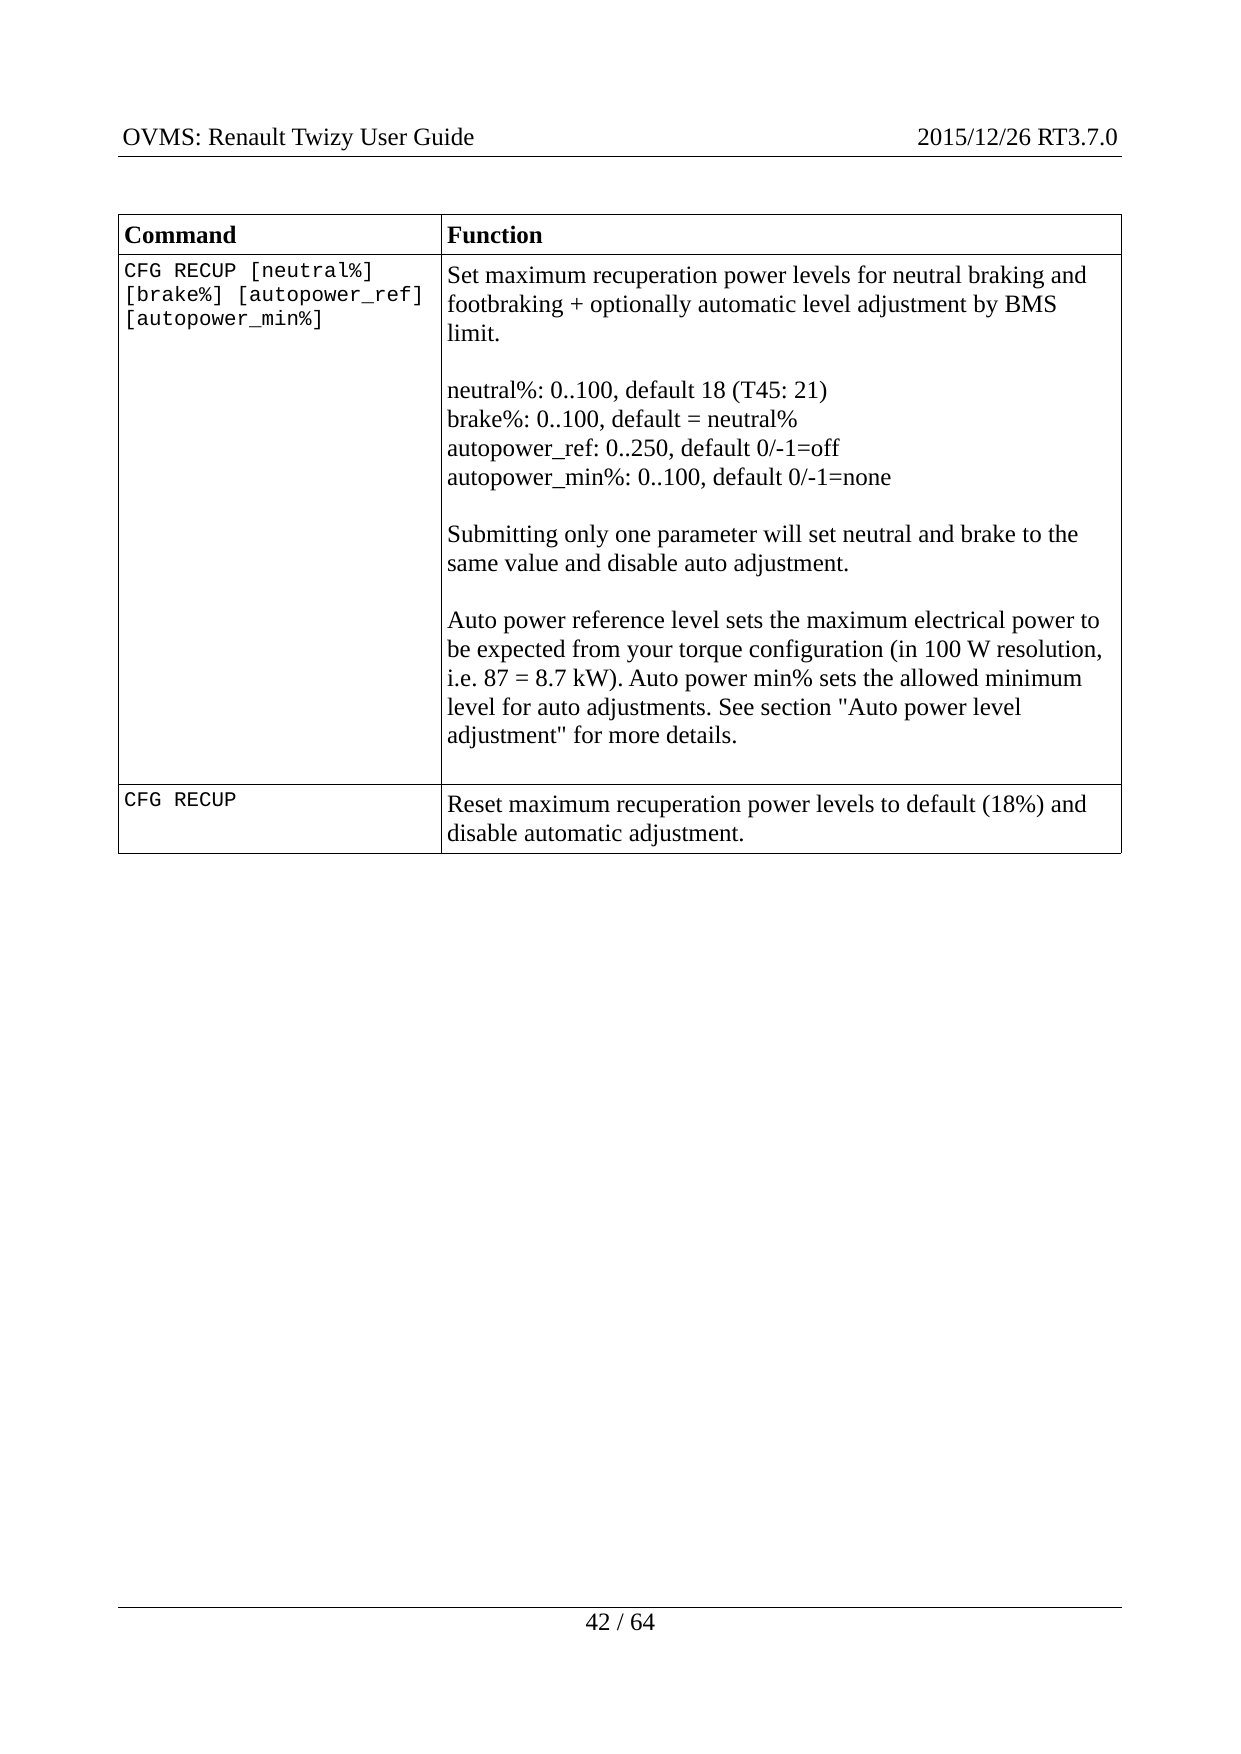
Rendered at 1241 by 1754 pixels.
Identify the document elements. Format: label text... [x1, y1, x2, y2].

table_header Function [442, 215, 1121, 254]
table_header Command [119, 215, 441, 254]
table_cell CFG RECUP [neutral%] [brake%] [autopower_ref] [autopower_min%] [119, 255, 441, 783]
table_cell CFG RECUP [119, 785, 441, 853]
table_cell Reset maximum recuperation power levels to default (18%) and disable automatic adjustment. [442, 785, 1121, 853]
table_cell Set maximum recuperation power levels for neutral braking and footbraking + optionally automatic level adjustment by BMS limit. neutral%: 0..100, default 18 (T45: 21) brake%: 0..100, default = neutral% autopower_ref: 0..250, default 0/-1=off autopower_min%: 0..100, default 0/-1=none Submitting only one parameter will set neutral and brake to the same value and disable auto adjustment. Auto power reference level sets the maximum electrical power to be expected from your torque configuration (in 100 W resolution, i.e. 87 = 8.7 kW). Auto power min% sets the allowed minimum level for auto adjustments. See section "Auto power level adjustment" for more details. [442, 255, 1121, 783]
